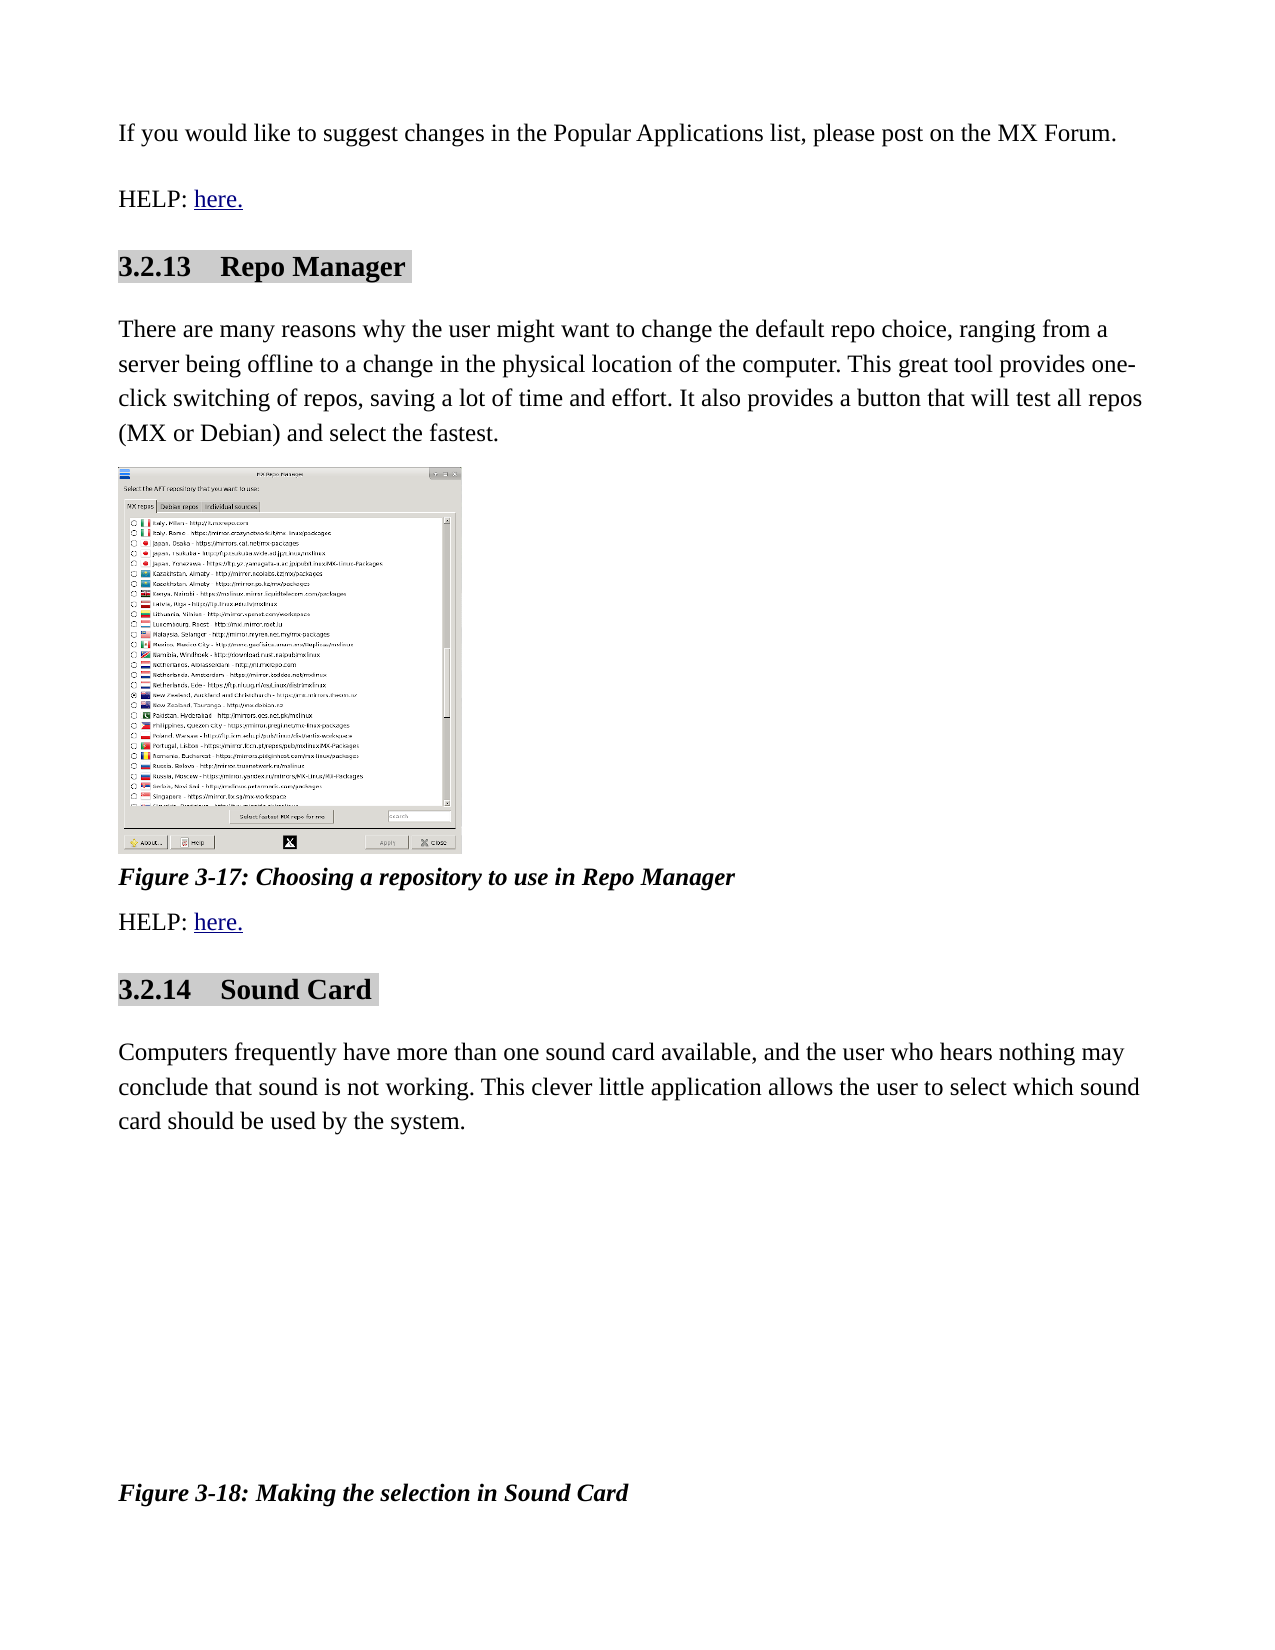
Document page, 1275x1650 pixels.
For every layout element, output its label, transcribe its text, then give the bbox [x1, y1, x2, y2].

text Figure 3-18: Making the selection in Sound Card [118, 1478, 1157, 1507]
subtitle 3.2.14 Sound Card [118, 972, 1157, 1006]
text Computers frequently have more than one sound card available, and the user who hears nothing may conclude that sound is not working. This clever little application allows the user to select which sound card should be used by the system. [118, 1037, 1157, 1135]
text If you would like to suggest changes in the Popular Applications list, please post on the MX Forum. [118, 118, 1157, 147]
text HELP: here. [118, 907, 1157, 935]
text There are many reasons why the user might want to change the default repo choice, ranging from a server being offline to a change in the physical location of the computer. This great tool provides one-click switching of repos, saving a lot of time and effort. It also provides a button that will test all repos (MX or Debian) and select the fastest. [118, 314, 1157, 447]
picture [118, 467, 462, 854]
text Figure 3-17: Choosing a repository to use in Repo Manager [118, 862, 1157, 891]
subtitle 3.2.13 Repo Manager [118, 249, 1157, 283]
text HELP: here. [118, 184, 1157, 213]
